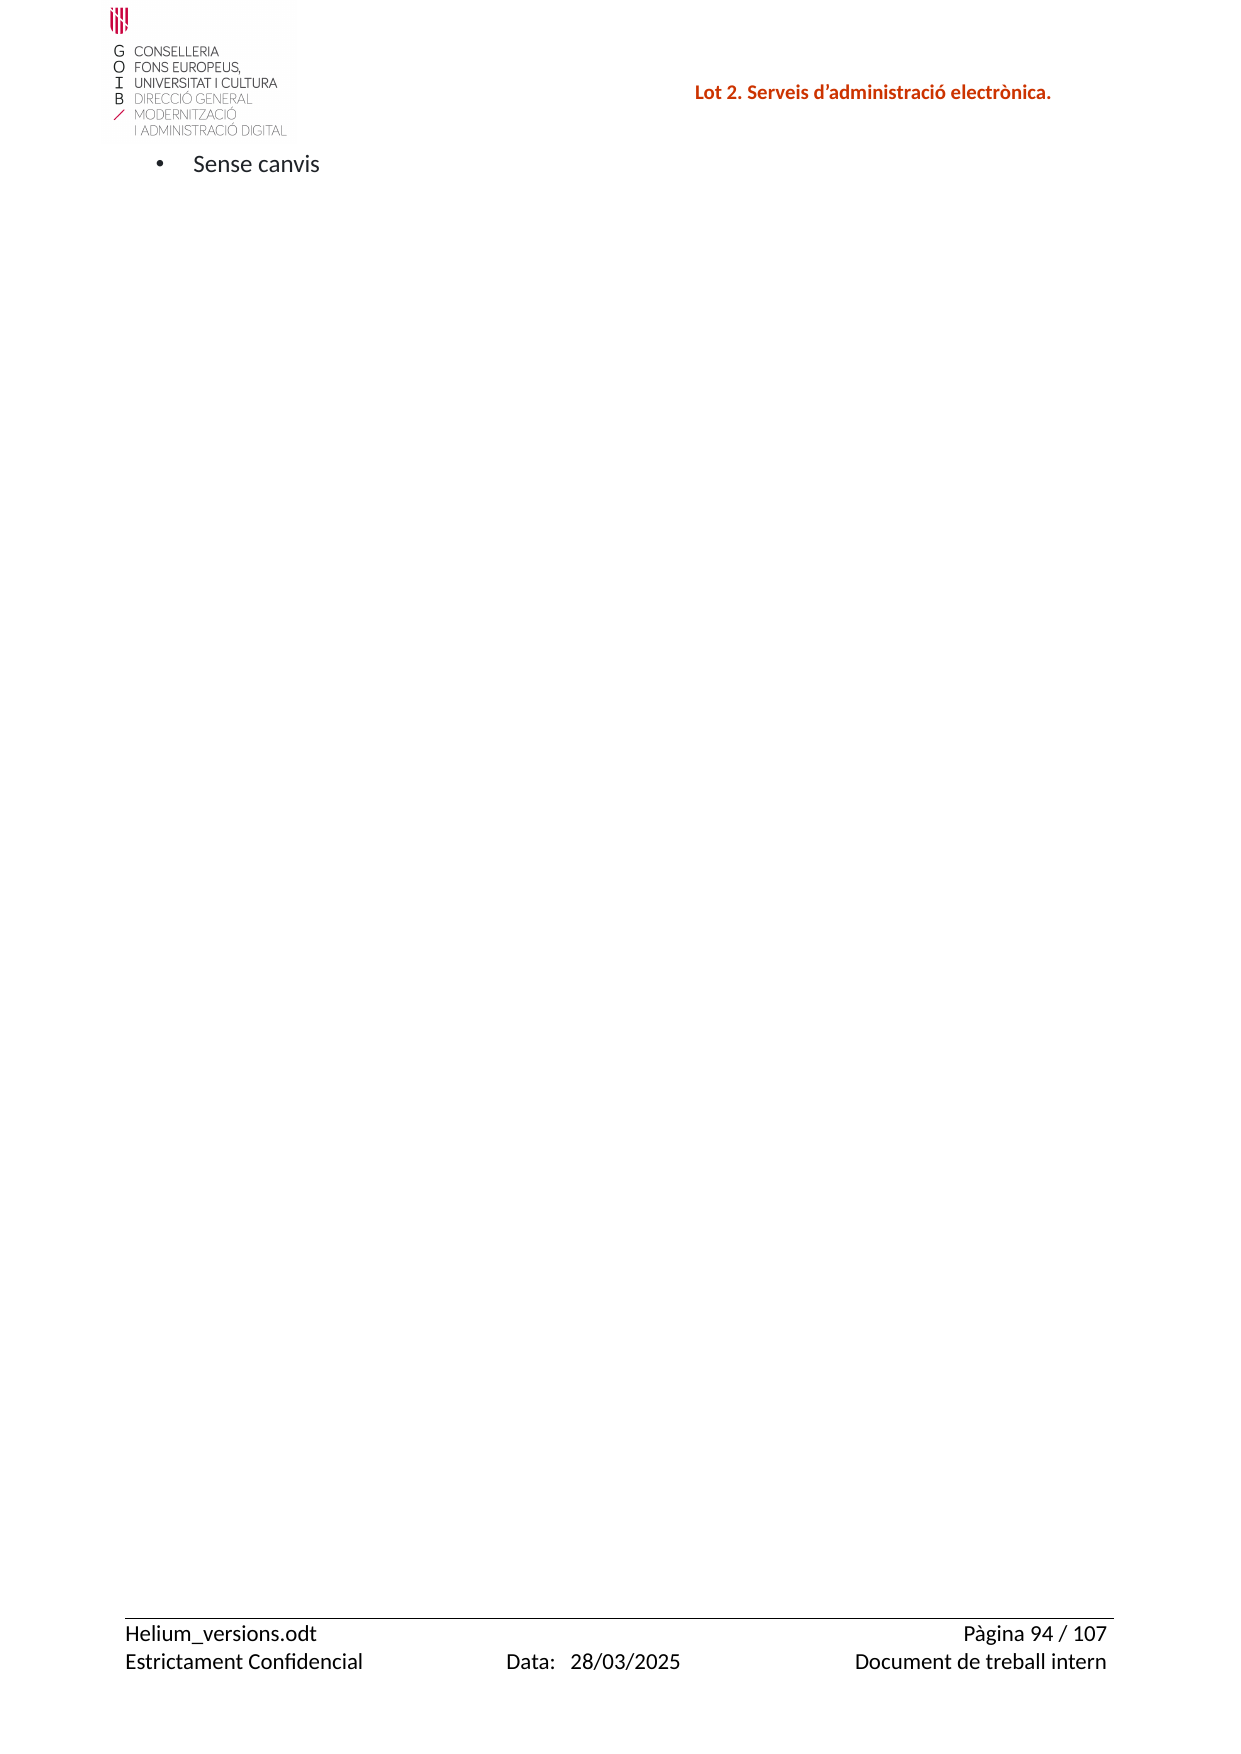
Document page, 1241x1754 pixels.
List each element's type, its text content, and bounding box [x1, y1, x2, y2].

picture [100, 0, 297, 144]
list Sense canvis [156, 148, 1122, 178]
